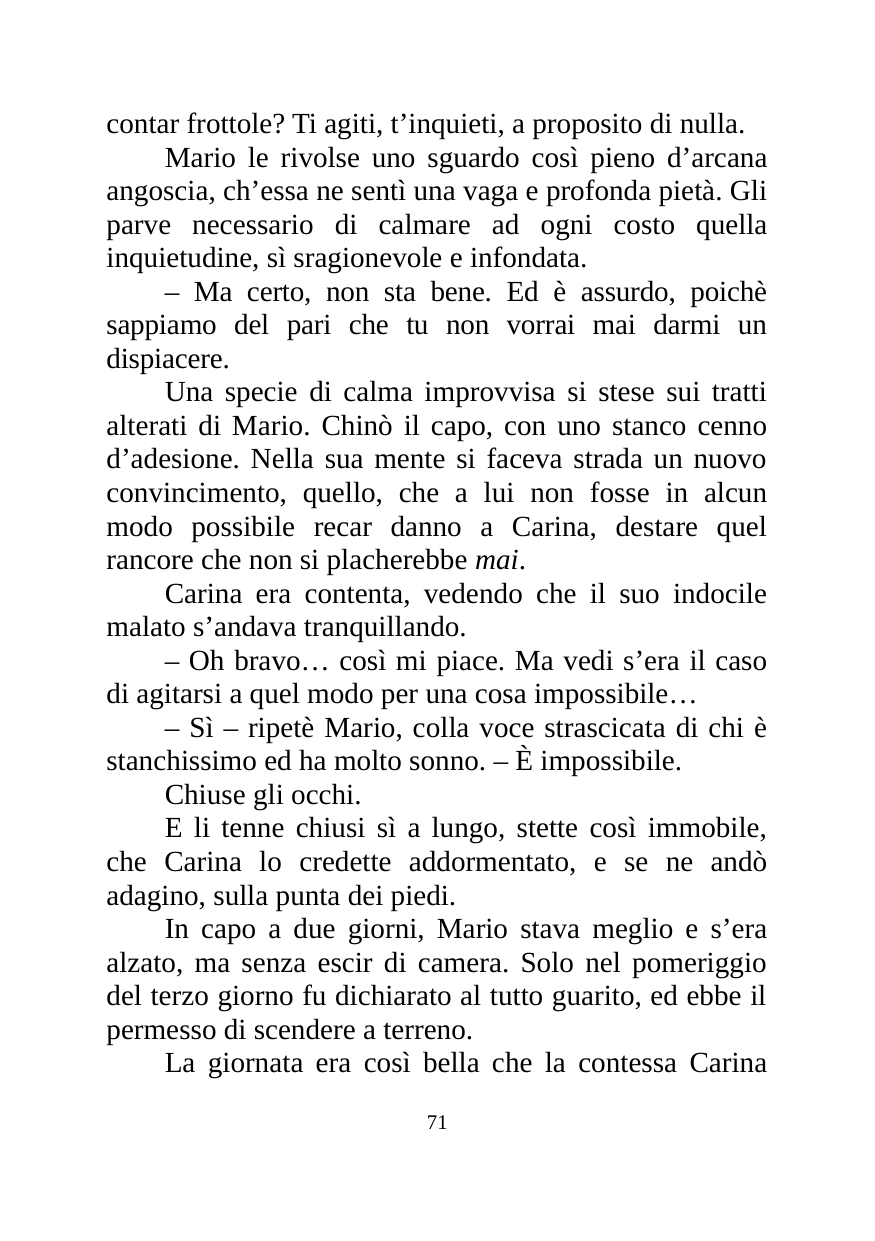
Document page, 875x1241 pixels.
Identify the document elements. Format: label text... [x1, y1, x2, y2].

text contar frottole? Ti agiti, t’inquieti, a proposito di nulla. [106, 106, 768, 140]
text Una specie di calma improvvisa si stese sui tratti alterati di Mario. Chinò il capo, con uno stanco cenno d’adesione. Nella sua mente si faceva strada un nuovo convincimento, quello, che a lui non fosse in alcun modo possibile recar danno a Carina, destare quel rancore che non si placherebbe mai. [106, 374, 768, 576]
text Chiuse gli occhi. [106, 777, 768, 811]
text La giornata era così bella che la contessa Carina [106, 1045, 768, 1079]
text In capo a due giorni, Mario stava meglio e s’era alzato, ma senza escir di camera. Solo nel pomeriggio del terzo giorno fu dichiarato al tutto guarito, ed ebbe il permesso di scendere a terreno. [106, 911, 768, 1045]
text – Oh bravo… così mi piace. Ma vedi s’era il caso di agitarsi a quel modo per una cosa impossibile… [106, 643, 768, 710]
text – Sì – ripetè Mario, colla voce strascicata di chi è stanchissimo ed ha molto sonno. – È impossibile. [106, 710, 768, 777]
text Mario le rivolse uno sguardo così pieno d’arcana angoscia, ch’essa ne sentì una vaga e profonda pietà. Gli parve necessario di calmare ad ogni costo quella inquietudine, sì sragionevole e infondata. [106, 140, 768, 274]
text – Ma certo, non sta bene. Ed è assurdo, poichè sappiamo del pari che tu non vorrai mai darmi un dispiacere. [106, 274, 768, 374]
text E li tenne chiusi sì a lungo, stette così immobile, che Carina lo credette addormentato, e se ne andò adagino, sulla punta dei piedi. [106, 811, 768, 911]
text Carina era contenta, vedendo che il suo indocile malato s’andava tranquillando. [106, 576, 768, 643]
